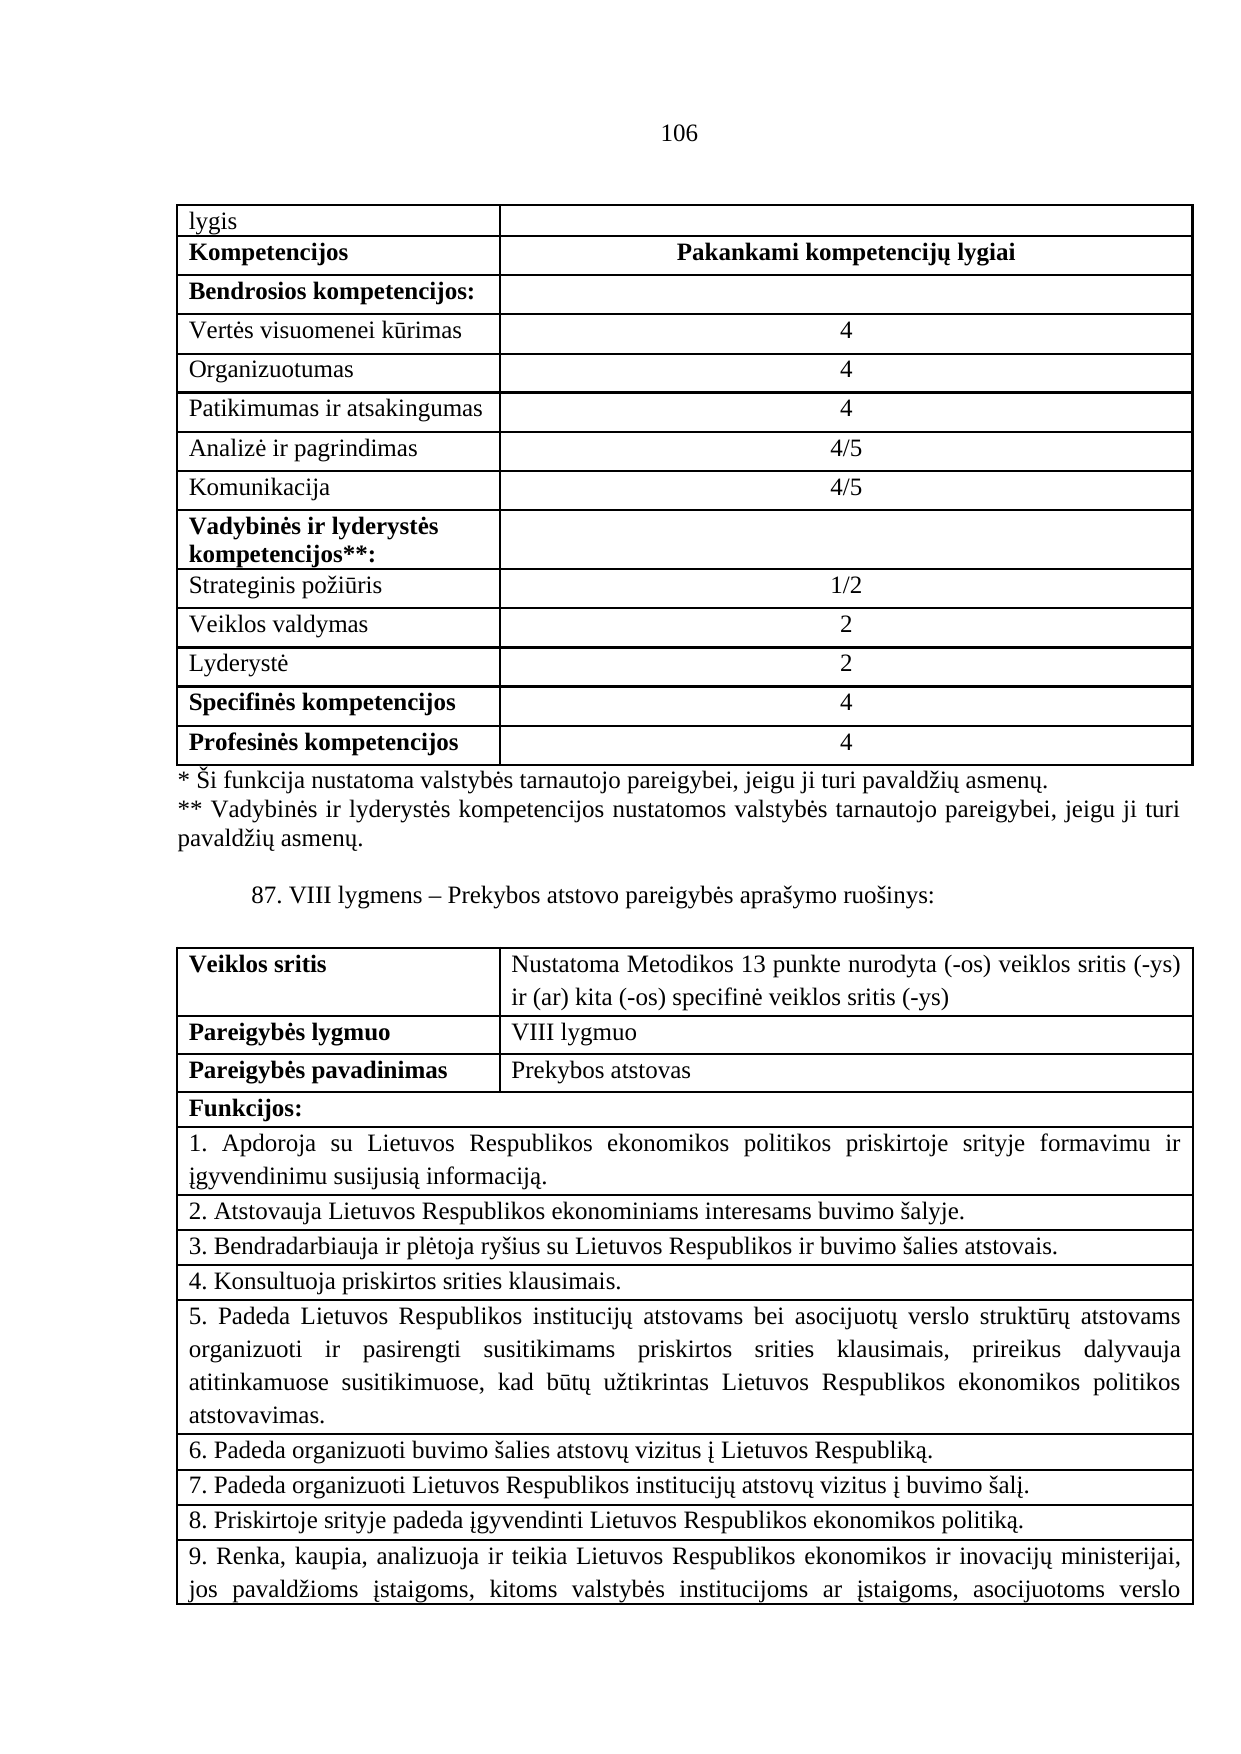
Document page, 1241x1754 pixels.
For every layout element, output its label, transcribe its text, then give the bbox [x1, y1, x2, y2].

table_cell 4/5 [501, 433, 1191, 469]
table_cell Veiklos valdymas [178, 609, 499, 646]
table_cell VIII lygmuo [501, 1017, 1192, 1053]
table_cell Strateginis požiūris [178, 570, 499, 607]
table_header Nustatoma Metodikos 13 punkte nurodyta (-os) veiklos sritis (-ys) ir (ar) kita (-os) specifinė veiklos sritis (-ys) [501, 949, 1192, 1015]
table_cell Kompetencijos [178, 237, 499, 274]
table_cell Pareigybės lygmuo [178, 1017, 499, 1053]
table_cell 8. Priskirtoje srityje padeda įgyvendinti Lietuvos Respublikos ekonomikos politiką. [178, 1506, 1192, 1539]
table_cell Patikimumas ir atsakingumas [178, 394, 499, 431]
text 87. VIII lygmens – Prekybos atstovo pareigybės aprašymo ruošinys: [177, 881, 1181, 909]
table_cell 2 [501, 609, 1191, 646]
table_header Veiklos sritis [178, 949, 499, 1015]
table_cell Specifinės kompetencijos [178, 688, 499, 724]
table_cell 3. Bendradarbiauja ir plėtoja ryšius su Lietuvos Respublikos ir buvimo šalies atstovais. [178, 1231, 1192, 1264]
table_cell 4 [501, 315, 1191, 352]
table_cell Vadybinės ir lyderystės kompetencijos**: [178, 511, 499, 568]
text * Ši funkcija nustatoma valstybės tarnautojo pareigybei, jeigu ji turi pavaldžių asmenų. [177, 766, 1181, 794]
table_cell 4 [501, 394, 1191, 431]
table_cell 4 [501, 727, 1191, 763]
table_cell Vertės visuomenei kūrimas [178, 315, 499, 352]
table_cell 7. Padeda organizuoti Lietuvos Respublikos institucijų atstovų vizitus į buvimo šalį. [178, 1471, 1192, 1503]
table_cell Pareigybės pavadinimas [178, 1055, 499, 1091]
table_cell 1/2 [501, 570, 1191, 607]
table_cell [501, 206, 1191, 235]
table_cell Organizuotumas [178, 355, 499, 391]
table_cell Analizė ir pagrindimas [178, 433, 499, 469]
table_cell [501, 511, 1191, 568]
table_cell 4/5 [501, 472, 1191, 509]
table_cell Lyderystė [178, 649, 499, 685]
table_cell Bendrosios kompetencijos: [178, 276, 499, 313]
table_cell Pakankami kompetencijų lygiai [501, 237, 1191, 274]
table_cell 1. Apdoroja su Lietuvos Respublikos ekonomikos politikos priskirtoje srityje formavimu ir įgyvendinimu susijusią informaciją. [178, 1128, 1192, 1194]
table_cell 2 [501, 649, 1191, 685]
table_cell Funkcijos: [178, 1093, 1192, 1126]
table_cell 6. Padeda organizuoti buvimo šalies atstovų vizitus į Lietuvos Respubliką. [178, 1435, 1192, 1468]
table_cell lygis [178, 206, 499, 235]
table_cell Profesinės kompetencijos [178, 727, 499, 763]
table_cell [501, 276, 1191, 313]
table_cell 5. Padeda Lietuvos Respublikos institucijų atstovams bei asocijuotų verslo struktūrų atstovams organizuoti ir pasirengti susitikimams priskirtos srities klausimais, prireikus dalyvauja atitinkamuose susitikimuose, kad būtų užtikrintas Lietuvos Respublikos ekonomikos politikos atstovavimas. [178, 1301, 1192, 1433]
table_cell 4 [501, 355, 1191, 391]
table_cell 2. Atstovauja Lietuvos Respublikos ekonominiams interesams buvimo šalyje. [178, 1196, 1192, 1229]
table_cell Prekybos atstovas [501, 1055, 1192, 1091]
table_cell 4. Konsultuoja priskirtos srities klausimais. [178, 1266, 1192, 1299]
table_cell 4 [501, 688, 1191, 724]
table_cell 9. Renka, kaupia, analizuoja ir teikia Lietuvos Respublikos ekonomikos ir inovacijų ministerijai, jos pavaldžioms įstaigoms, kitoms valstybės institucijoms ar įstaigoms, asocijuotoms verslo [178, 1541, 1192, 1602]
text ** Vadybinės ir lyderystės kompetencijos nustatomos valstybės tarnautojo pareigybei, jeigu ji turi pavaldžių asmenų. [177, 794, 1181, 852]
table_cell Komunikacija [178, 472, 499, 509]
